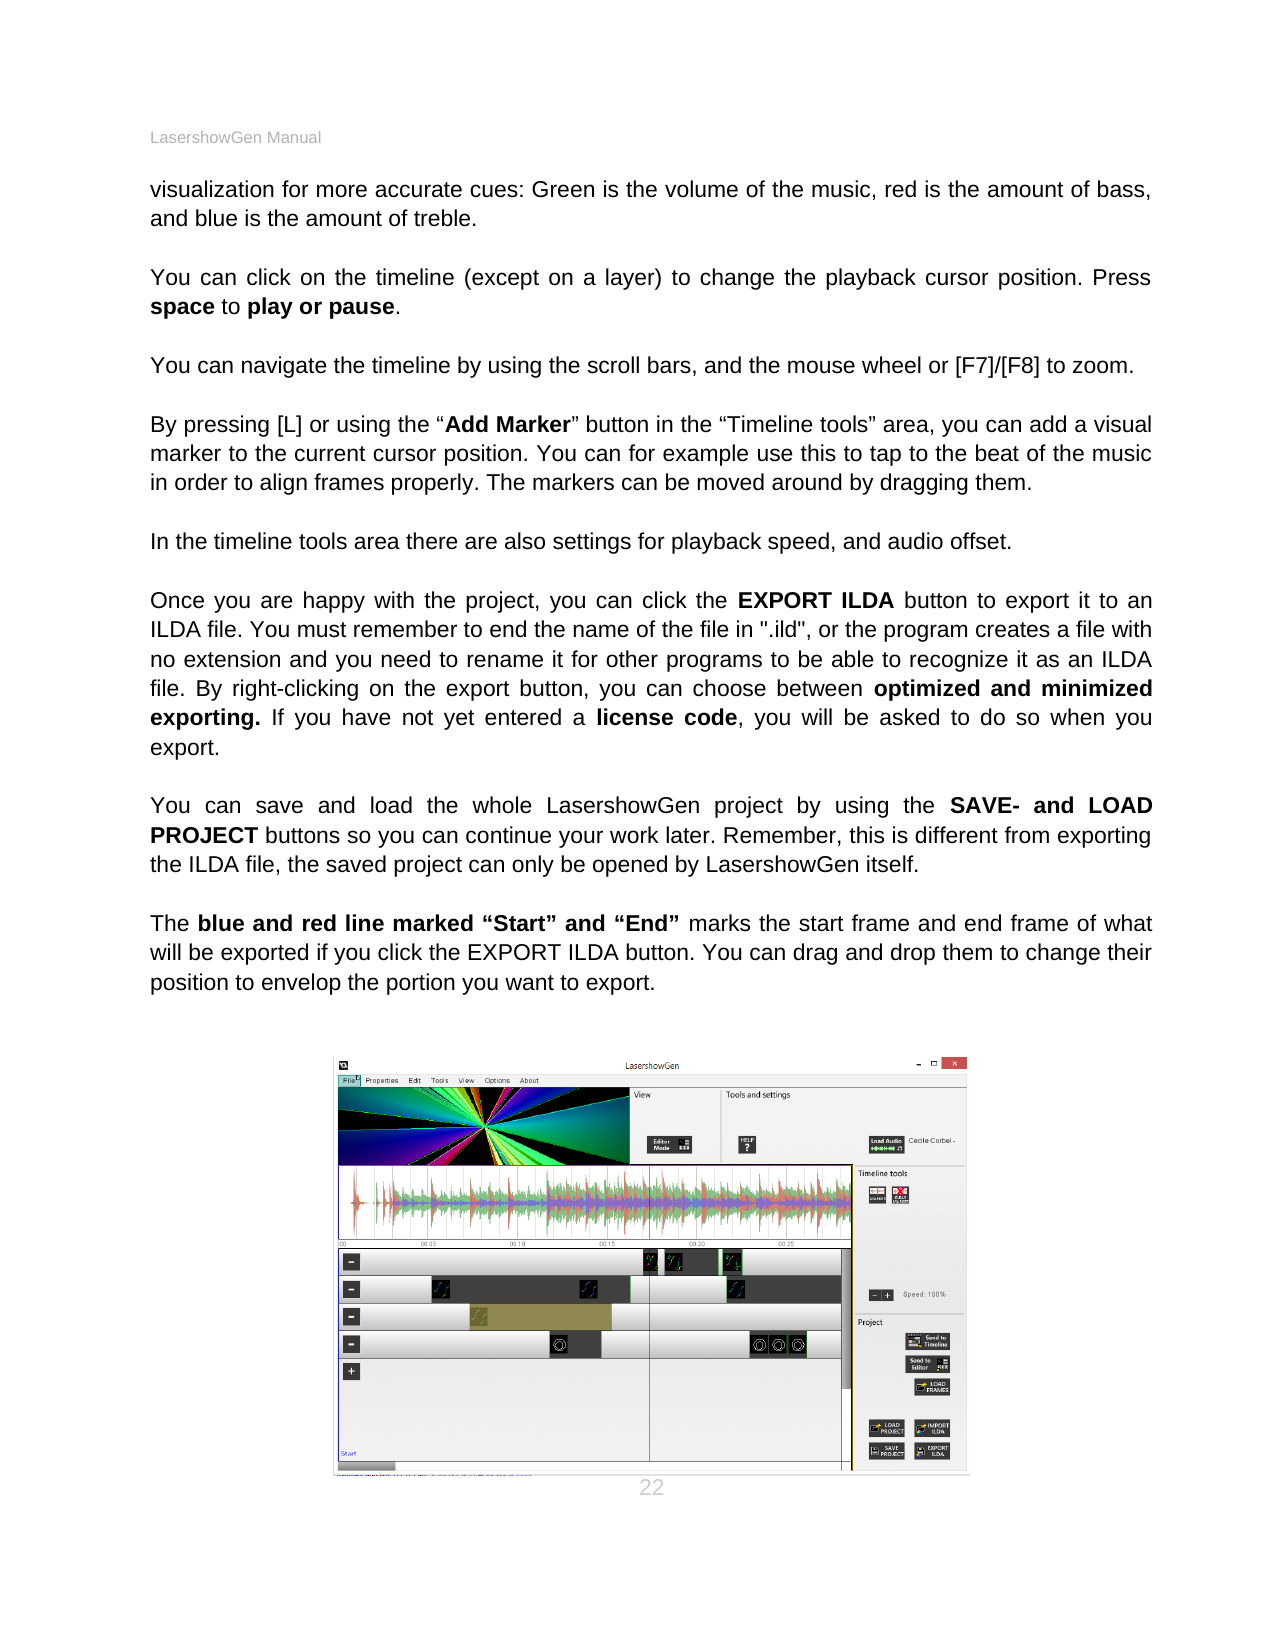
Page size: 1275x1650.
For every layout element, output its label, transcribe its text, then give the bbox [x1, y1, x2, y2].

text The blue and red line marked “Start” and “End” marks the start frame and end frame of what will be exported if you click the EXPORT ILDA button. You can drag and drop them to change their position to envelop the portion you want to export. [150, 911, 1153, 995]
text visualization for more accurate cues: Green is the volume of the music, red is the amount of bass, and blue is the amount of treble. [150, 176, 1153, 231]
picture [333, 1057, 971, 1476]
text By pressing [L] or using the “Add Marker” button in the “Timeline tools” area, you can add a visual marker to the current cursor position. You can for example use this to tap to the beat of the music in order to align frames properly. The markers can be moved around by dragging them. [150, 411, 1153, 496]
text You can save and load the whole LasershowGen project by using the SAVE- and LOAD PROJECT buttons so you can continue your work later. Remember, this is different from exporting the ILDA file, the saved project can only be opened by LasershowGen itself. [150, 793, 1153, 877]
text You can click on the timeline (except on a layer) to change the playback cursor position. Press space to play or pause. [150, 264, 1153, 319]
text You can navigate the timeline by using the scroll bars, and the mouse wheel or [F7]/[F8] to zoom. [150, 352, 1153, 378]
text In the timeline tools area there are also settings for playback speed, and audio offset. [150, 529, 1153, 554]
text Once you are happy with the project, you can click the EXPORT ILDA button to export it to an ILDA file. You must remember to end the name of the file in ".ild", or the program creates a file with no extension and you need to rename it for other programs to be able to recognize it as an ILDA file. By right-clicking on the export button, you can choose between optimized and minimized exporting. If you have not yet entered a license code, you will be asked to do so when you export. [150, 587, 1153, 760]
